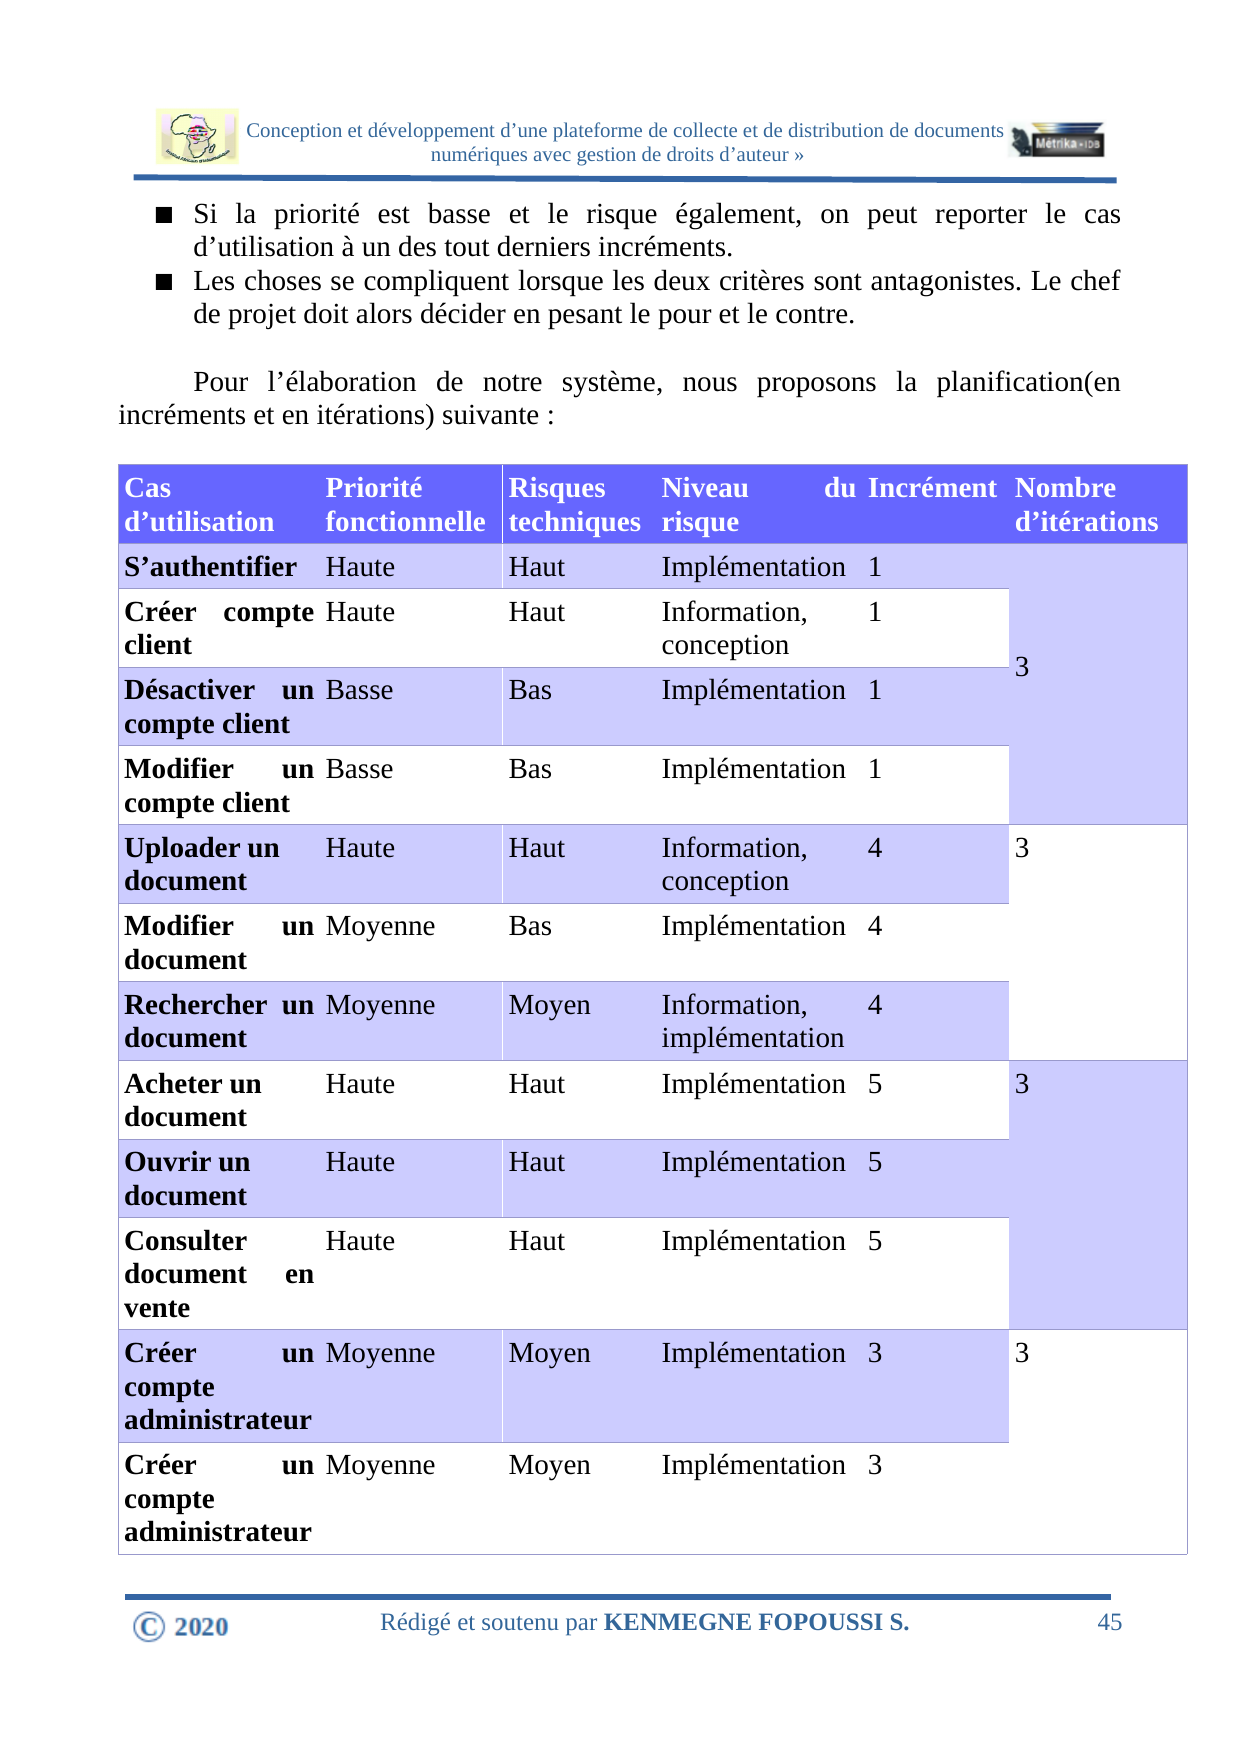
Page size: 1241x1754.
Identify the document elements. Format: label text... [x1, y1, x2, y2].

table_cell 5 [862, 1140, 1009, 1217]
table_cell Implémentation [656, 1330, 862, 1442]
table_cell Information, conception [656, 589, 862, 667]
table_cell Désactiver un compte client [119, 668, 320, 745]
table_cell Haute [320, 1218, 502, 1329]
table_cell 3 [1009, 825, 1187, 1060]
table_cell Moyenne [320, 1330, 502, 1442]
table_cell Créer un compte administrateur [119, 1443, 320, 1554]
table_cell Haut [503, 544, 656, 588]
table_cell Information, conception [656, 825, 862, 903]
table_cell Bas [503, 746, 656, 824]
table_cell 3 [862, 1443, 1009, 1554]
table_cell Implémentation [656, 1061, 862, 1138]
table_header Priorité fonctionnelle [320, 465, 502, 543]
table_header Nombre d’itérations [1009, 465, 1187, 543]
table_cell 1 [862, 589, 1009, 667]
table_header Niveau du risque [656, 465, 862, 543]
picture [1003, 116, 1109, 160]
table_cell Haut [503, 1061, 656, 1138]
table_cell Implémentation [656, 1218, 862, 1329]
table_cell Haut [503, 1218, 656, 1329]
table_cell Moyenne [320, 1443, 502, 1554]
table_cell Moyenne [320, 982, 502, 1060]
table_cell 3 [1009, 1061, 1187, 1329]
table_cell 3 [862, 1330, 1009, 1442]
table_cell Modifier un document [119, 904, 320, 981]
table_cell Moyen [503, 1443, 656, 1554]
table_cell Information, implémentation [656, 982, 862, 1060]
table_cell 5 [862, 1218, 1009, 1329]
table_cell Implémentation [656, 544, 862, 588]
table_cell 1 [862, 544, 1009, 588]
table_header Risques techniques [503, 465, 656, 543]
table_cell 3 [1009, 544, 1187, 824]
table_cell Implémentation [656, 1140, 862, 1217]
table_cell Modifier un compte client [119, 746, 320, 824]
picture [126, 1604, 231, 1647]
table_cell Implémentation [656, 746, 862, 824]
table_cell Basse [320, 746, 502, 824]
table_cell S’authentifier [119, 544, 320, 588]
list Si la priorité est basse et le risque également, on peut reporter le cas d’utilisation à un des tout derniers incréments. [156, 196, 1122, 263]
table_cell Haute [320, 1140, 502, 1217]
table_cell Créer un compte administrateur [119, 1330, 320, 1442]
picture [154, 107, 241, 166]
table_cell Implémentation [656, 1443, 862, 1554]
table_cell Acheter un document [119, 1061, 320, 1138]
table_cell Implémentation [656, 668, 862, 745]
table_cell 3 [1009, 1330, 1187, 1554]
table_cell Basse [320, 668, 502, 745]
table_header Cas d’utilisation [119, 465, 320, 543]
table_cell Uploader un document [119, 825, 320, 903]
table_cell 4 [862, 982, 1009, 1060]
table_header Incrément [862, 465, 1009, 543]
table_cell Haute [320, 1061, 502, 1138]
table_cell 5 [862, 1061, 1009, 1138]
table_cell Haut [503, 1140, 656, 1217]
text Pour l’élaboration de notre système, nous proposons la planification(en incréments et en itérations) suivante : [118, 364, 1122, 431]
table_cell Moyen [503, 982, 656, 1060]
table_cell Bas [503, 668, 656, 745]
table_cell Implémentation [656, 904, 862, 981]
table_cell Moyenne [320, 904, 502, 981]
table_cell Bas [503, 904, 656, 981]
table_cell Moyen [503, 1330, 656, 1442]
table_cell Rechercher un document [119, 982, 320, 1060]
table_cell 4 [862, 904, 1009, 981]
table_cell Haute [320, 544, 502, 588]
table_cell Haute [320, 825, 502, 903]
table_cell Créer compte client [119, 589, 320, 667]
table_cell 1 [862, 746, 1009, 824]
table_cell 1 [862, 668, 1009, 745]
table_cell Haut [503, 589, 656, 667]
table_cell Consulter document en vente [119, 1218, 320, 1329]
list Les choses se compliquent lorsque les deux critères sont antagonistes. Le chef de projet doit alors décider en pesant le pour et le contre. [156, 263, 1122, 330]
table_cell Ouvrir un document [119, 1140, 320, 1217]
table_cell Haute [320, 589, 502, 667]
table_cell 4 [862, 825, 1009, 903]
table_cell Haut [503, 825, 656, 903]
